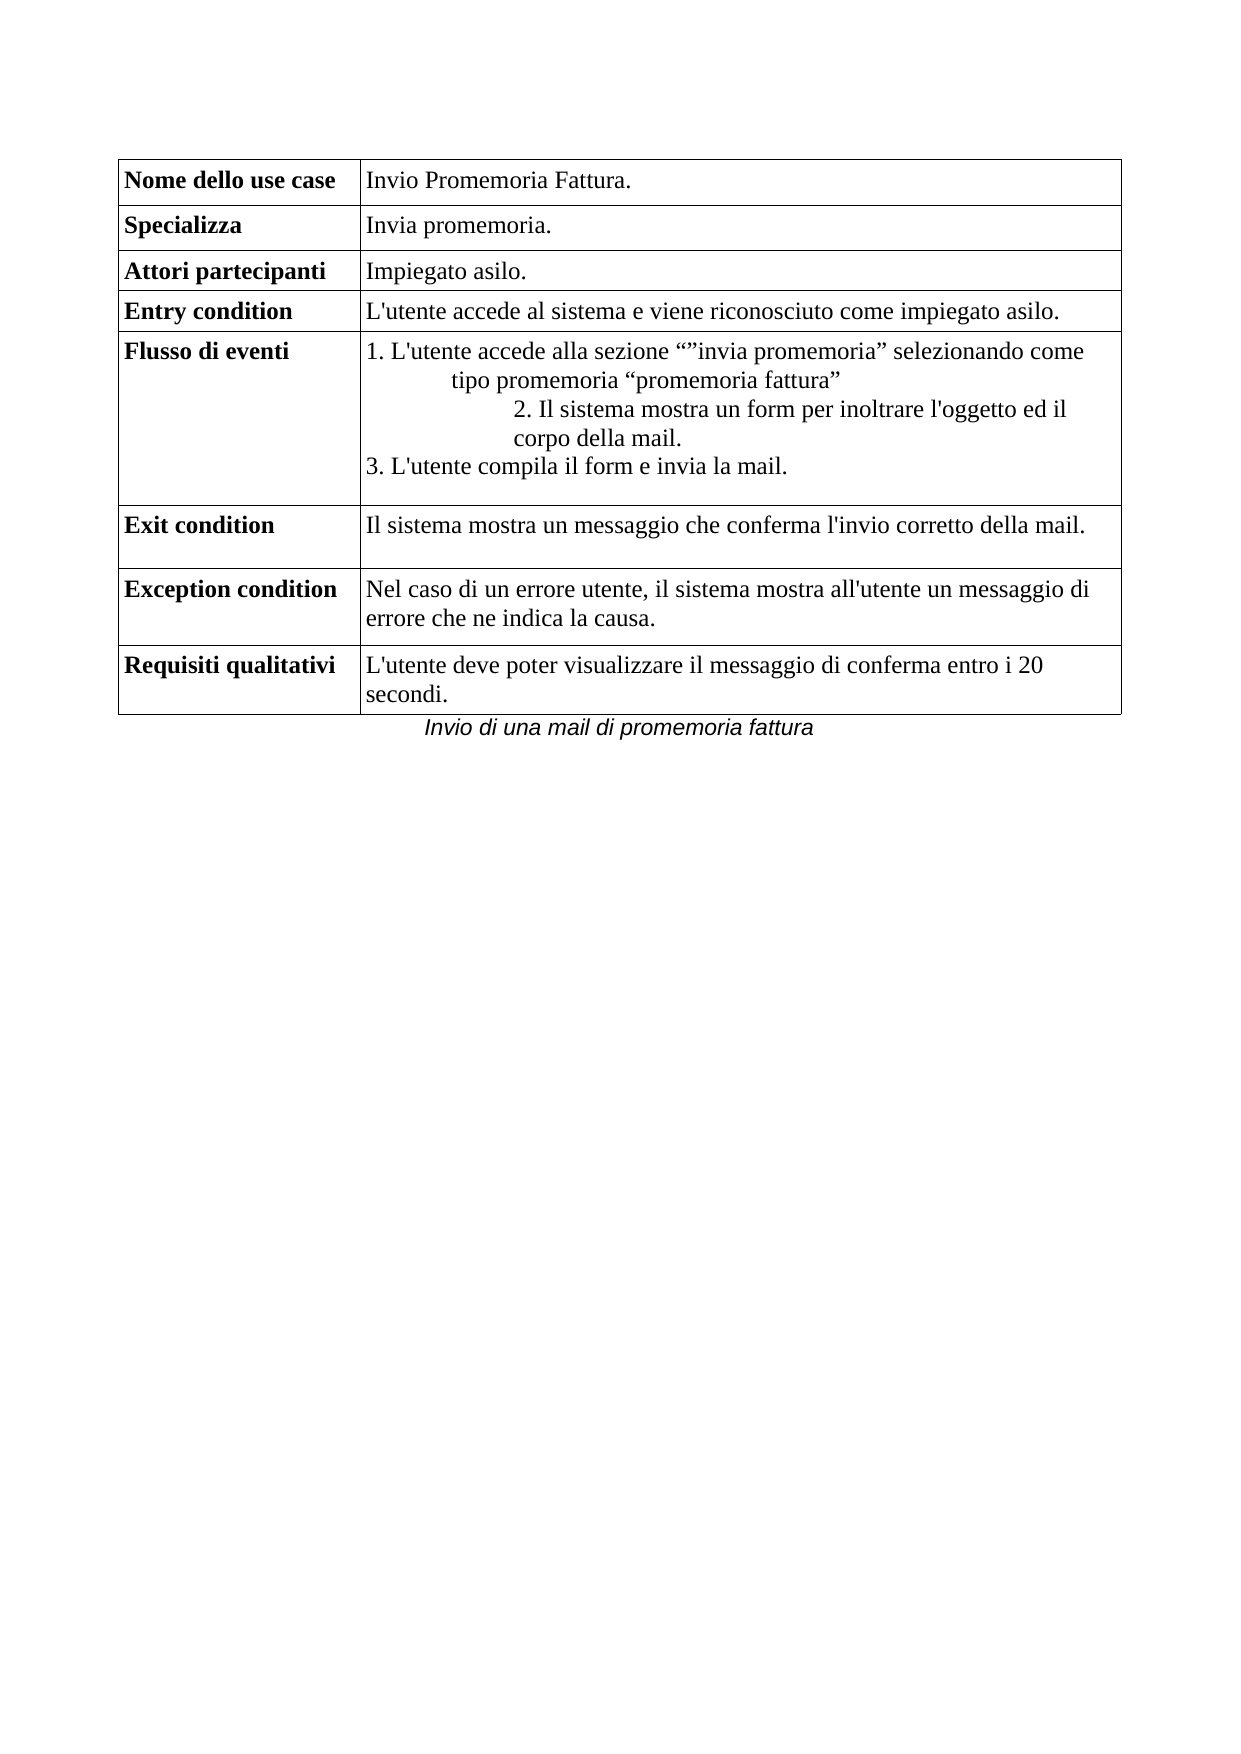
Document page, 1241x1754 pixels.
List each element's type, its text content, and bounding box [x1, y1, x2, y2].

table_cell Requisiti qualitativi [119, 646, 360, 714]
table_cell L'utente accede al sistema e viene riconosciuto come impiegato asilo. [361, 291, 1121, 331]
table_cell Exception condition [119, 569, 360, 645]
table_cell Exit condition [119, 506, 360, 568]
table_cell Attori partecipanti [119, 251, 360, 290]
table_cell L'utente accede alla sezione “”invia promemoria” selezionando come tipo promemoria “promemoria fattura” Il sistema mostra un form per inoltrare l'oggetto ed il corpo della mail. L'utente compila il form e invia la mail. [361, 332, 1121, 505]
table_header Nome dello use case [119, 160, 360, 205]
table_cell Flusso di eventi [119, 332, 360, 505]
table_header Invio Promemoria Fattura. [361, 160, 1121, 205]
table_cell Invia promemoria. [361, 206, 1121, 250]
table_cell Entry condition [119, 291, 360, 331]
table_cell Impiegato asilo. [361, 251, 1121, 290]
table_cell Il sistema mostra un messaggio che conferma l'invio corretto della mail. [361, 506, 1121, 568]
table_cell L'utente deve poter visualizzare il messaggio di conferma entro i 20 secondi. [361, 646, 1121, 714]
text Invio di una mail di promemoria fattura [118, 714, 1122, 740]
table_cell Nel caso di un errore utente, il sistema mostra all'utente un messaggio di errore che ne indica la causa. [361, 569, 1121, 645]
table_cell Specializza [119, 206, 360, 250]
